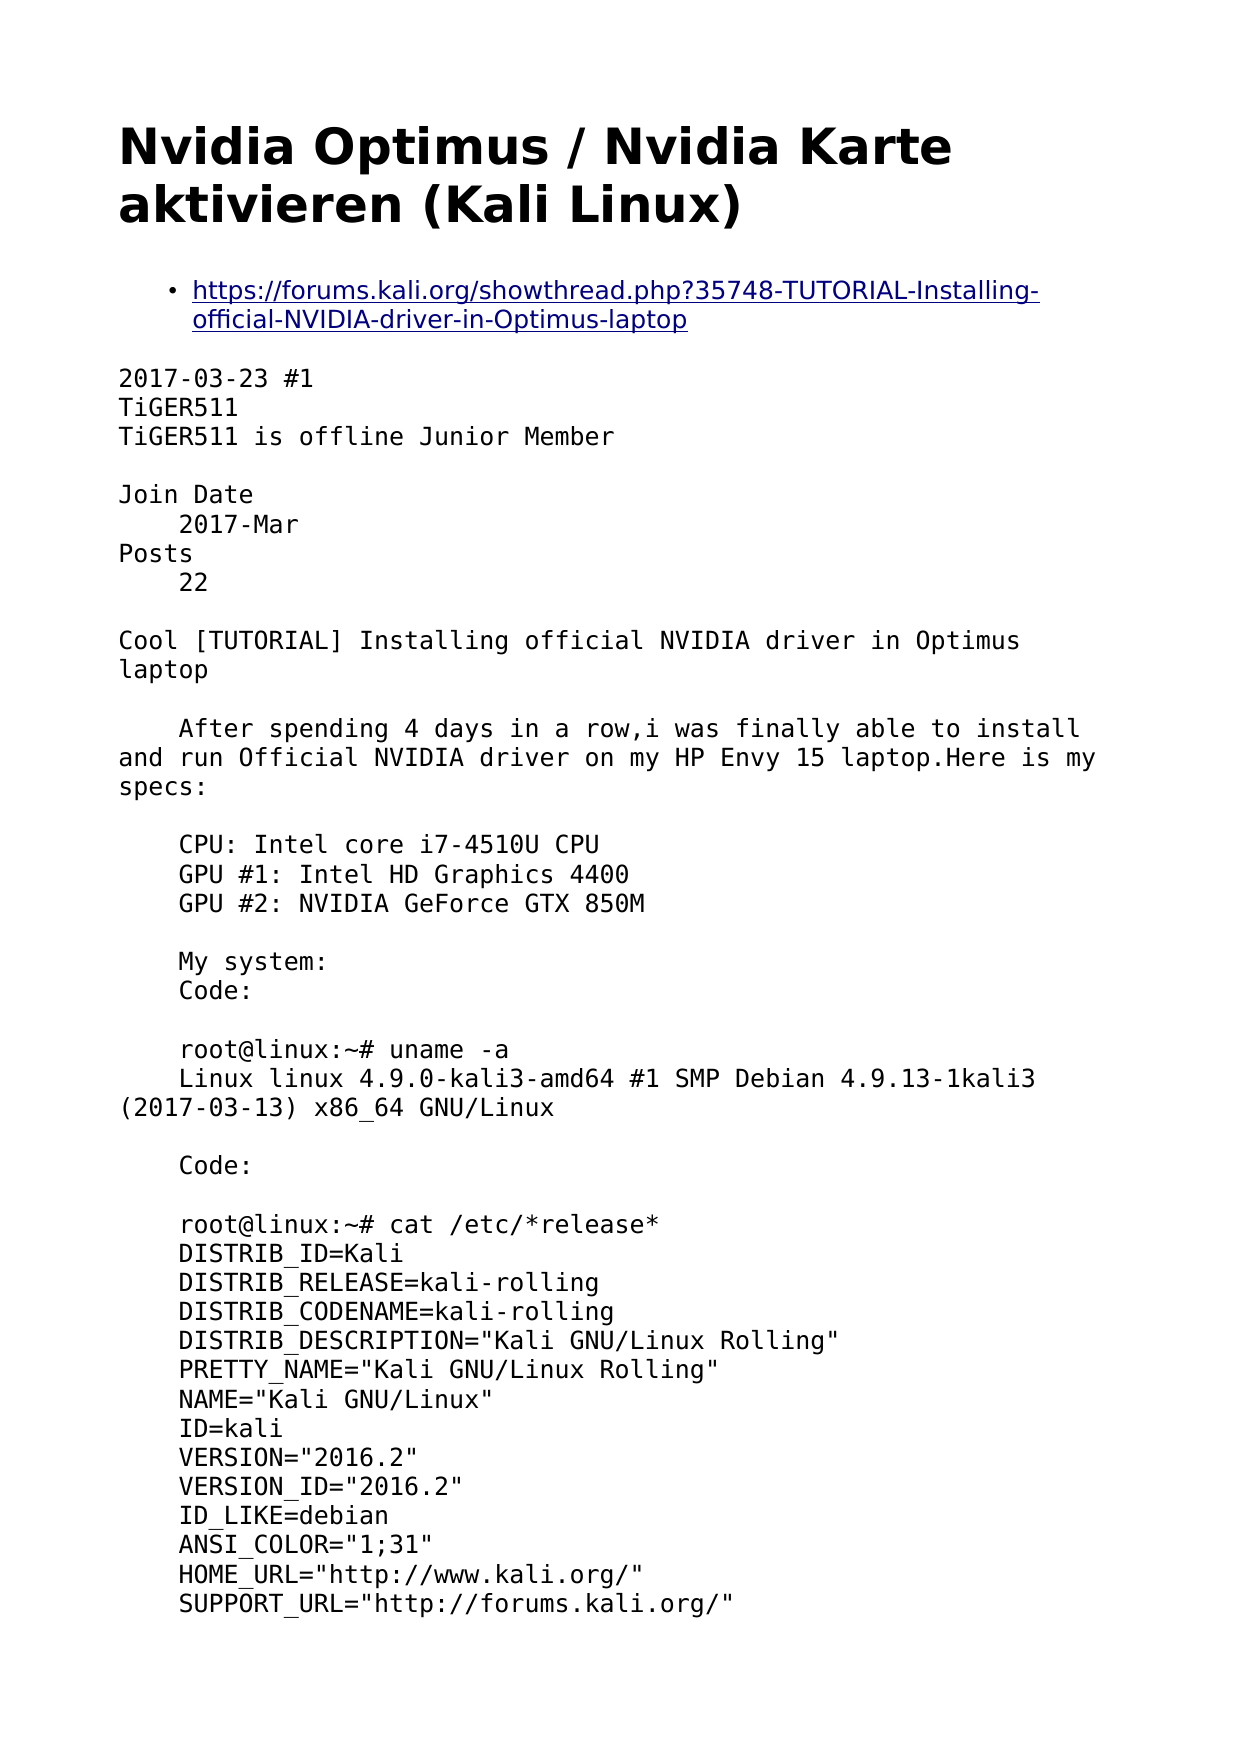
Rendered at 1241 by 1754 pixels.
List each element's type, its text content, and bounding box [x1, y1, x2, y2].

list https://forums.kali.org/showthread.php?35748-TUTORIAL-Installing-official-NVIDIA-driver-in-Optimus-laptop [177, 277, 1122, 335]
text 2017-03-23 #1 TiGER511 TiGER511 is offline Junior Member Join Date 2017-Mar Posts 22 Cool [TUTORIAL] Installing official NVIDIA driver in Optimus laptop After spending 4 days in a row,i was finally able to install and run Official NVIDIA driver on my HP Envy 15 laptop.Here is my specs: CPU: Intel core i7-4510U CPU GPU #1: Intel HD Graphics 4400 GPU #2: NVIDIA GeForce GTX 850M My system: Code: root@linux:~# uname -a Linux linux 4.9.0-kali3-amd64 #1 SMP Debian 4.9.13-1kali3 (2017-03-13) x86_64 GNU/Linux Code: root@linux:~# cat /etc/*release* DISTRIB_ID=Kali DISTRIB_RELEASE=kali-rolling DISTRIB_CODENAME=kali-rolling DISTRIB_DESCRIPTION="Kali GNU/Linux Rolling" PRETTY_NAME="Kali GNU/Linux Rolling" NAME="Kali GNU/Linux" ID=kali VERSION="2016.2" VERSION_ID="2016.2" ID_LIKE=debian ANSI_COLOR="1;31" HOME_URL="http://www.kali.org/" SUPPORT_URL="http://forums.kali.org/" [118, 335, 1122, 1618]
subtitle Nvidia Optimus / Nvidia Karte aktivieren (Kali Linux) [118, 118, 1122, 234]
